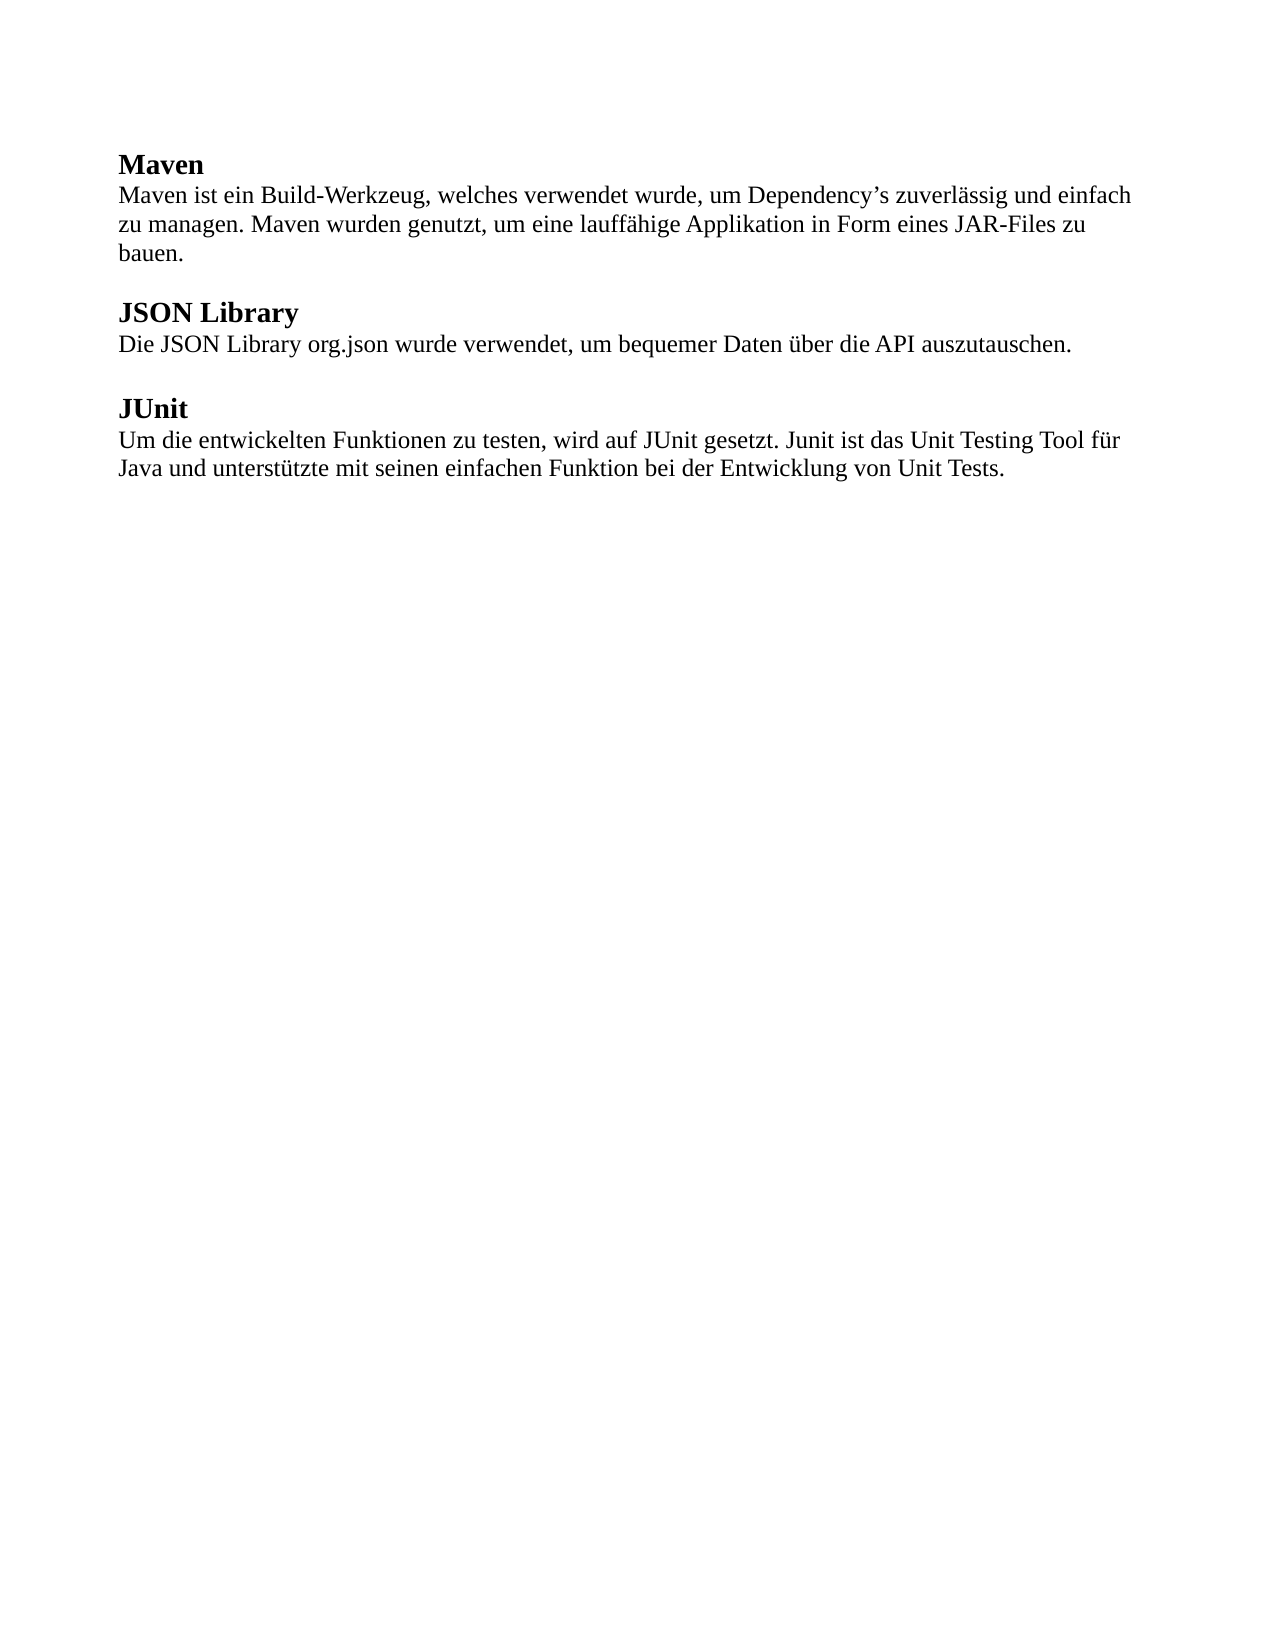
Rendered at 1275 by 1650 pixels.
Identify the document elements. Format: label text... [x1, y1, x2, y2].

text JUnit [118, 391, 1157, 425]
text Um die entwickelten Funktionen zu testen, wird auf JUnit gesetzt. Junit ist das Unit Testing Tool für Java und unterstützte mit seinen einfachen Funktion bei der Entwicklung von Unit Tests. [118, 425, 1157, 482]
text Die JSON Library org.json wurde verwendet, um bequemer Daten über die API auszutauschen. [118, 329, 1157, 358]
text JSON Library [118, 295, 1157, 329]
text Maven ist ein Build-Werkzeug, welches verwendet wurde, um Dependency’s zuverlässig und einfach zu managen. Maven wurden genutzt, um eine lauffähige Applikation in Form eines JAR-Files zu bauen. [118, 180, 1157, 267]
text Maven [118, 147, 1157, 180]
